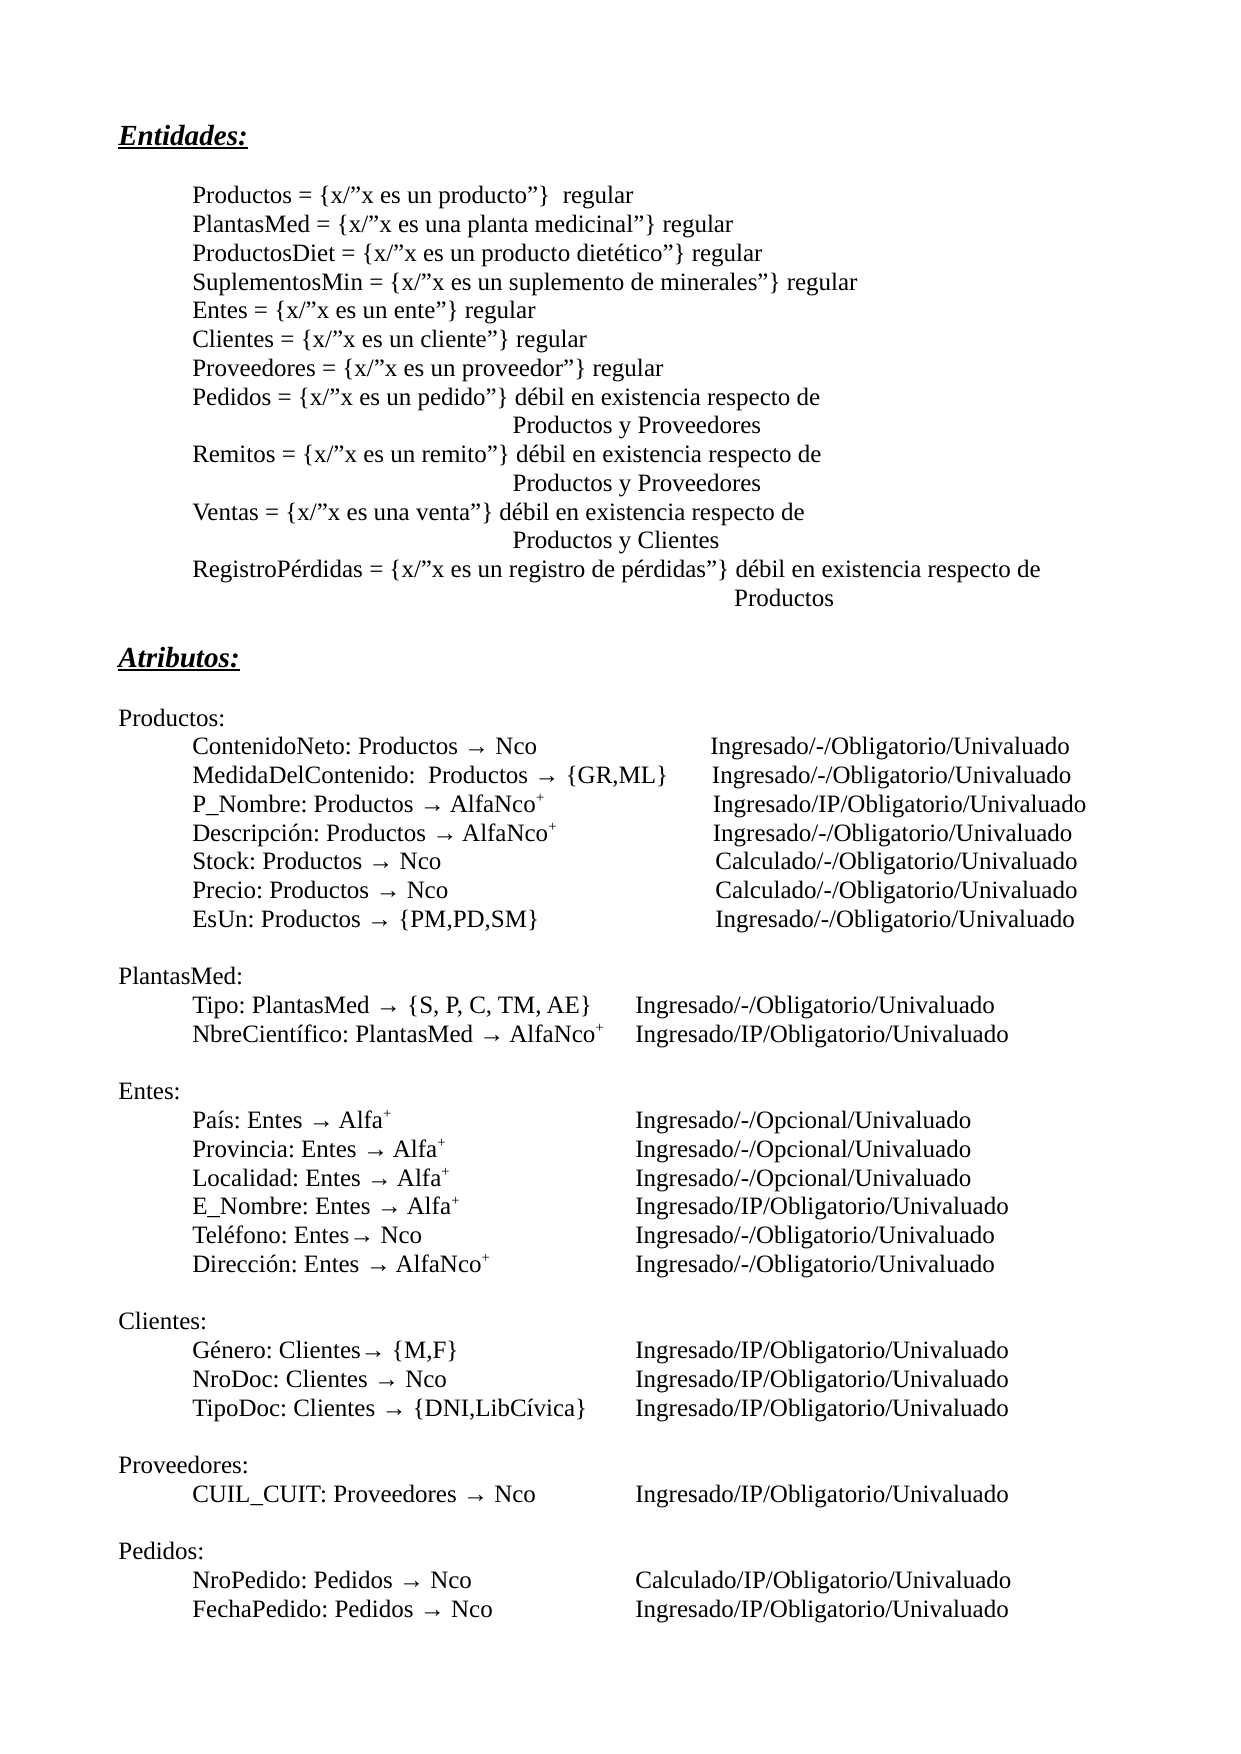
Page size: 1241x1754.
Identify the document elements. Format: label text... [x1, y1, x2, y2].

text ContenidoNeto: Productos → Nco Ingresado/-/Obligatorio/Univaluado [118, 731, 1122, 760]
text ProductosDiet = {x/”x es un producto dietético”} regular [118, 238, 1122, 267]
text Proveedores = {x/”x es un proveedor”} regular [118, 353, 1122, 382]
text Productos: [118, 703, 1122, 731]
text Entes: [118, 1076, 1122, 1105]
text Género: Clientes→ {M,F} Ingresado/IP/Obligatorio/Univaluado [118, 1335, 1122, 1364]
text TipoDoc: Clientes → {DNI,LibCívica} Ingresado/IP/Obligatorio/Univaluado [118, 1393, 1122, 1421]
text Clientes = {x/”x es un cliente”} regular [118, 324, 1122, 353]
text RegistroPérdidas = {x/”x es un registro de pérdidas”} débil en existencia respecto de Productos [118, 554, 1122, 612]
text NroDoc: Clientes → Nco Ingresado/IP/Obligatorio/Univaluado [118, 1364, 1122, 1393]
text P_Nombre: Productos → AlfaNco+ Ingresado/IP/Obligatorio/Univaluado [118, 789, 1122, 818]
text Atributos: [118, 640, 1122, 674]
text SuplementosMin = {x/”x es un suplemento de minerales”} regular [118, 267, 1122, 295]
text NbreCientífico: PlantasMed → AlfaNco+ Ingresado/IP/Obligatorio/Univaluado [118, 1019, 1122, 1048]
text PlantasMed = {x/”x es una planta medicinal”} regular [118, 209, 1122, 238]
text E_Nombre: Entes → Alfa+ Ingresado/IP/Obligatorio/Univaluado [118, 1191, 1122, 1220]
text FechaPedido: Pedidos → Nco Ingresado/IP/Obligatorio/Univaluado [118, 1594, 1122, 1623]
text Pedidos = {x/”x es un pedido”} débil en existencia respecto de Productos y Proveedores [118, 382, 1122, 439]
text Productos = {x/”x es un producto”} regular [118, 180, 1122, 209]
text Entidades: [118, 118, 1122, 152]
text CUIL_CUIT: Proveedores → Nco Ingresado/IP/Obligatorio/Univaluado [118, 1479, 1122, 1508]
text Remitos = {x/”x es un remito”} débil en existencia respecto de Productos y Proveedores [118, 439, 1122, 497]
text Pedidos: [118, 1536, 1122, 1565]
text NroPedido: Pedidos → Nco Calculado/IP/Obligatorio/Univaluado [118, 1565, 1122, 1594]
text Precio: Productos → Nco Calculado/-/Obligatorio/Univaluado [118, 875, 1122, 904]
text Dirección: Entes → AlfaNco+ Ingresado/-/Obligatorio/Univaluado [118, 1249, 1122, 1278]
text PlantasMed: [118, 961, 1122, 990]
text Localidad: Entes → Alfa+ Ingresado/-/Opcional/Univaluado [118, 1163, 1122, 1191]
text Provincia: Entes → Alfa+ Ingresado/-/Opcional/Univaluado [118, 1134, 1122, 1163]
text EsUn: Productos → {PM,PD,SM} Ingresado/-/Obligatorio/Univaluado [118, 904, 1122, 933]
text País: Entes → Alfa+ Ingresado/-/Opcional/Univaluado [118, 1105, 1122, 1134]
text Descripción: Productos → AlfaNco+ Ingresado/-/Obligatorio/Univaluado [118, 818, 1122, 846]
text Ventas = {x/”x es una venta”} débil en existencia respecto de Productos y Clientes [118, 497, 1122, 554]
text Clientes: [118, 1306, 1122, 1335]
text Teléfono: Entes→ Nco Ingresado/-/Obligatorio/Univaluado [118, 1220, 1122, 1249]
text Tipo: PlantasMed → {S, P, C, TM, AE} Ingresado/-/Obligatorio/Univaluado [118, 990, 1122, 1019]
text Proveedores: [118, 1450, 1122, 1479]
text Entes = {x/”x es un ente”} regular [118, 295, 1122, 324]
text Stock: Productos → Nco Calculado/-/Obligatorio/Univaluado [118, 846, 1122, 875]
text MedidaDelContenido: Productos → {GR,ML} Ingresado/-/Obligatorio/Univaluado [118, 760, 1122, 789]
